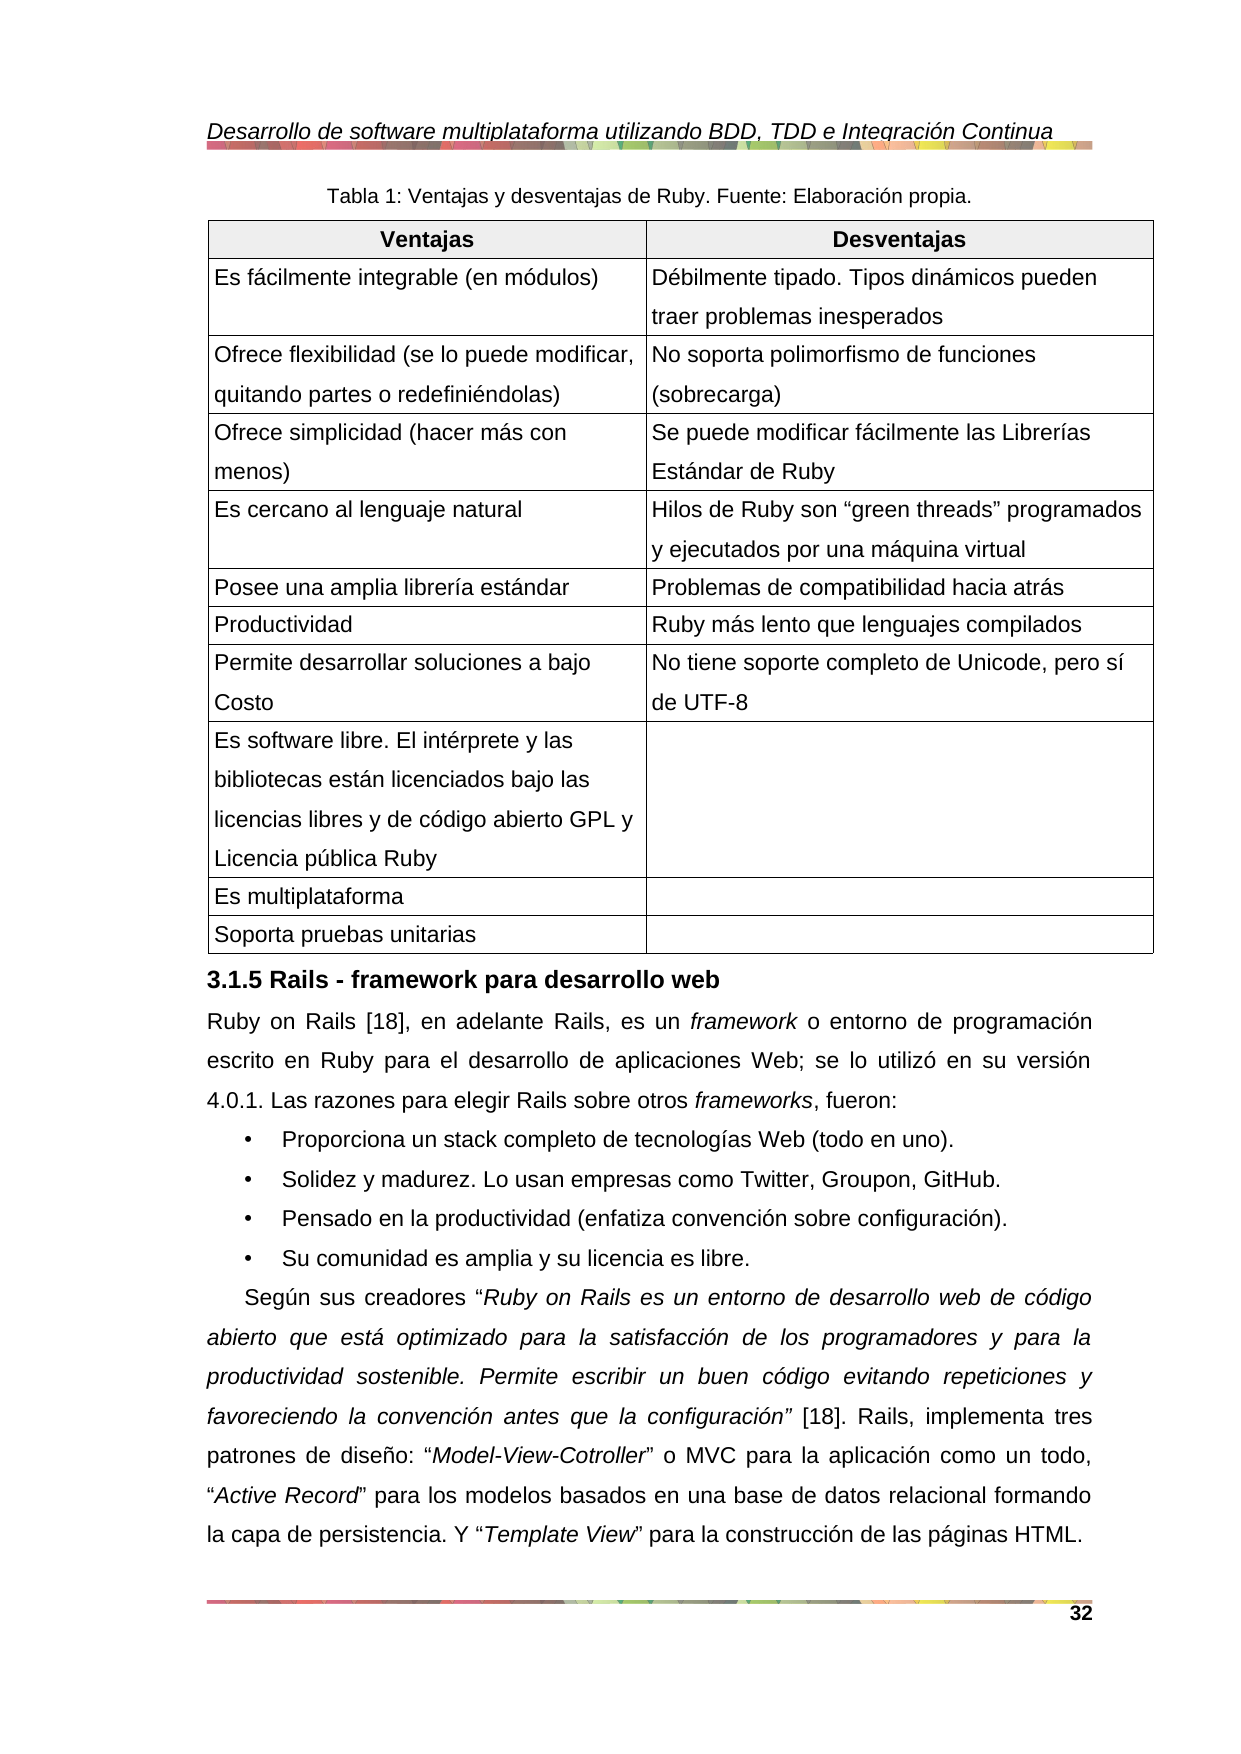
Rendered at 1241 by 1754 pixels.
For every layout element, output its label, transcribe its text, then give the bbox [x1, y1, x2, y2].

list Pensado en la productividad (enfatiza convención sobre configuración). [244, 1205, 1093, 1232]
table_cell Ofrece flexibilidad (se lo puede modificar, quitando partes o redefiniéndolas) [209, 336, 646, 413]
text Ruby on Rails [18], en adelante Rails, es un framework o entorno de programación escrito en Ruby para el desarrollo de aplicaciones Web; se lo utilizó en su versión 4.0.1. Las razones para elegir Rails sobre otros frameworks, fueron: [207, 1008, 1093, 1113]
table_cell Hilos de Ruby son “green threads” programados y ejecutados por una máquina virtual [647, 491, 1153, 568]
table_cell No tiene soporte completo de Unicode, pero sí de UTF-8 [647, 645, 1153, 721]
list Proporciona un stack completo de tecnologías Web (todo en uno). [244, 1126, 1093, 1153]
table_cell Es software libre. El intérprete y las bibliotecas están licenciados bajo las licencias libres y de código abierto GPL y Licencia pública Ruby [209, 722, 646, 877]
table_cell Productividad [209, 607, 646, 643]
table_cell Es cercano al lenguaje natural [209, 491, 646, 568]
table_header Ventajas [209, 221, 646, 258]
list Su comunidad es amplia y su licencia es libre. [244, 1245, 1093, 1271]
table_cell Soporta pruebas unitarias [209, 916, 646, 953]
list Solidez y madurez. Lo usan empresas como Twitter, Groupon, GitHub. [244, 1166, 1093, 1192]
table_cell Débilmente tipado. Tipos dinámicos pueden traer problemas inesperados [647, 259, 1153, 335]
list 3.1.5 Rails - framework para desarrollo web [207, 965, 1093, 994]
table_cell Permite desarrollar soluciones a bajo Costo [209, 645, 646, 721]
table_cell [647, 722, 1153, 877]
table_cell Ruby más lento que lenguajes compilados [647, 607, 1153, 643]
table_cell [647, 916, 1153, 953]
table_header Desventajas [647, 221, 1153, 258]
table_cell Posee una amplia librería estándar [209, 569, 646, 606]
text Según sus creadores “Ruby on Rails es un entorno de desarrollo web de código abierto que está optimizado para la satisfacción de los programadores y para la productividad sostenible. Permite escribir un buen código evitando repeticiones y favoreciendo la convención antes que la configuración” [18]. Rails, implementa tres patrones de diseño: “Model-View-Cotroller” o MVC para la aplicación como un todo, “Active Record” para los modelos basados en una base de datos relacional formando la capa de persistencia. Y “Template View” para la construcción de las páginas HTML. [207, 1284, 1093, 1548]
table_cell No soporta polimorfismo de funciones (sobrecarga) [647, 336, 1153, 413]
table_cell Es fácilmente integrable (en módulos) [209, 259, 646, 335]
table_cell Ofrece simplicidad (hacer más con menos) [209, 414, 646, 490]
table_cell Es multiplataforma [209, 878, 646, 915]
table_cell [647, 878, 1153, 915]
table_cell Problemas de compatibilidad hacia atrás [647, 569, 1153, 606]
text Tabla 1: Ventajas y desventajas de Ruby. Fuente: Elaboración propia. [207, 184, 1093, 208]
table_cell Se puede modificar fácilmente las Librerías Estándar de Ruby [647, 414, 1153, 490]
